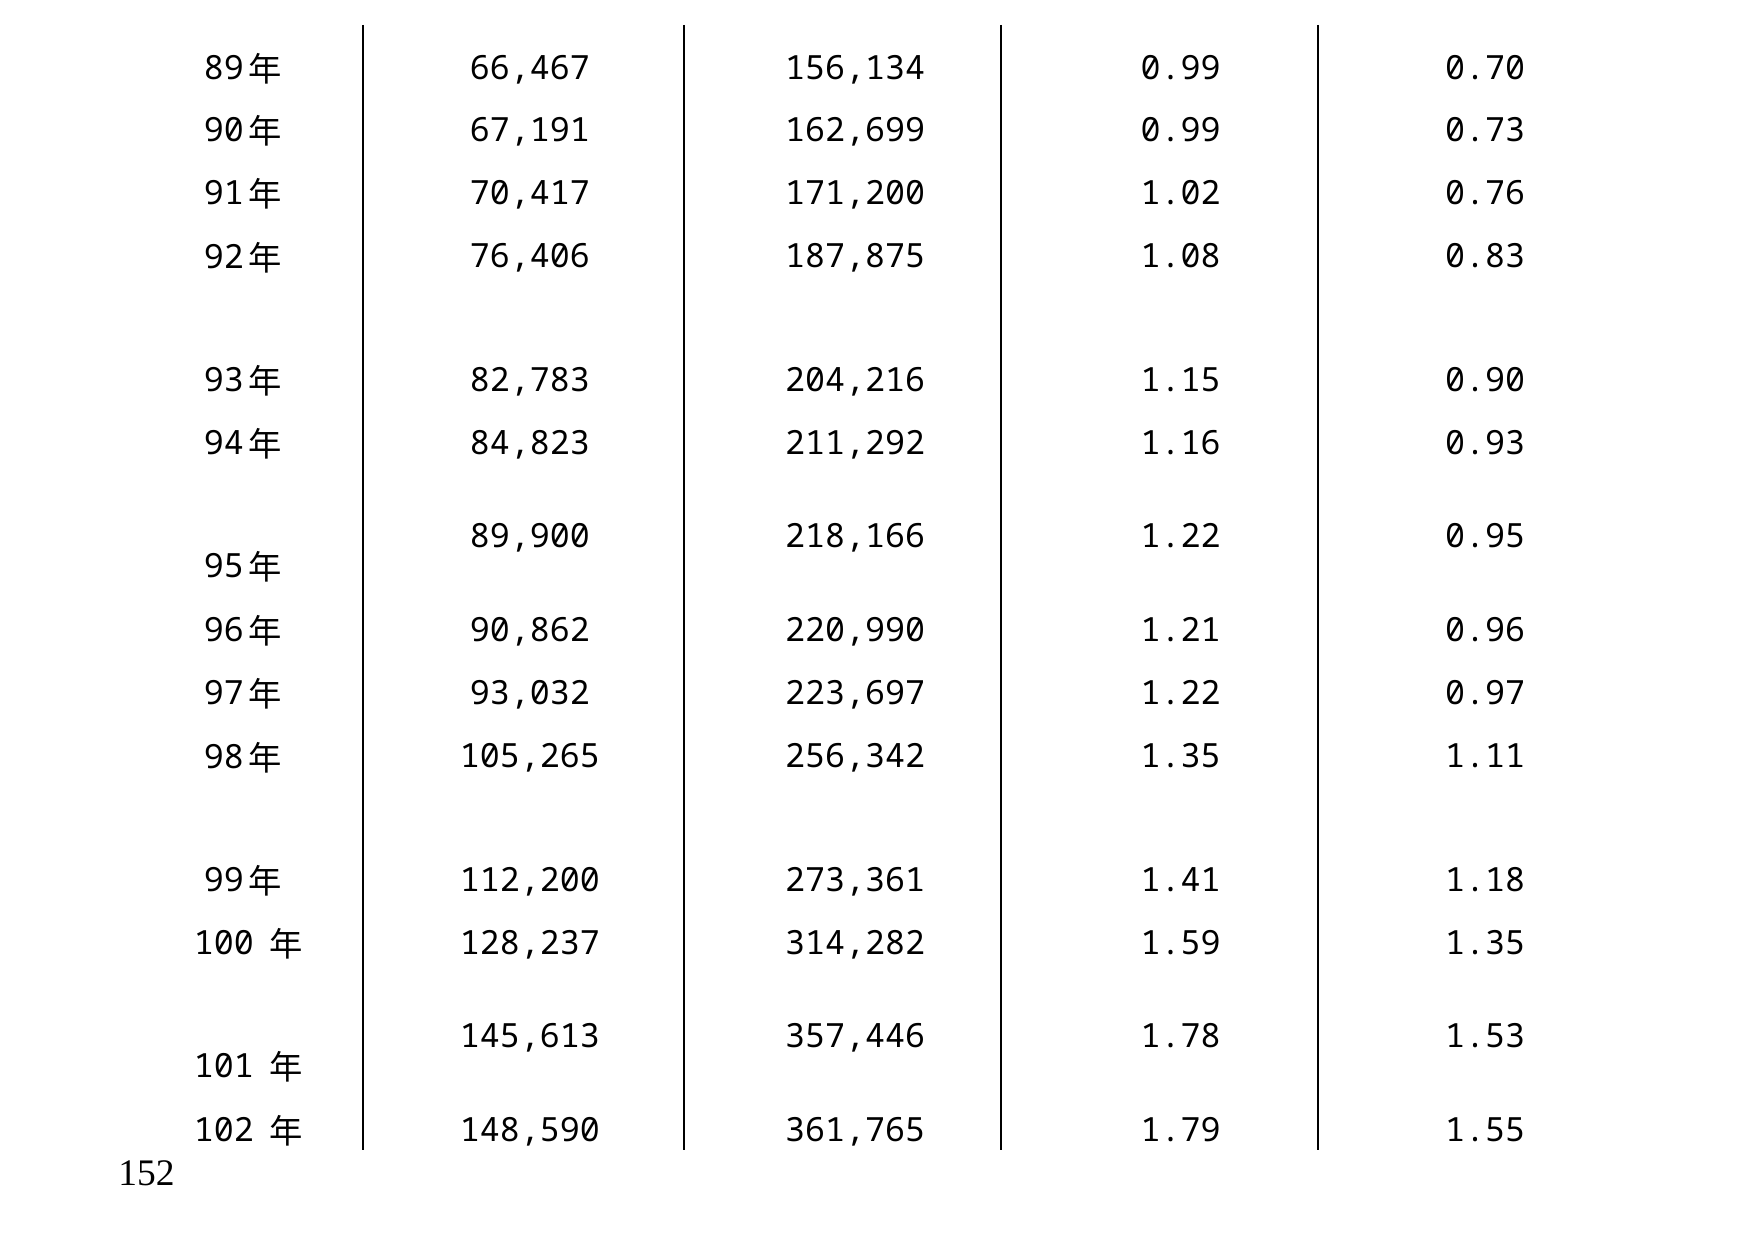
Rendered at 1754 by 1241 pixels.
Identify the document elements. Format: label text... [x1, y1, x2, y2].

table_cell 105,265 [364, 712, 683, 776]
table_cell 101年 [121, 962, 362, 1086]
table_cell 223,697 [685, 650, 1000, 712]
table_cell 0.93 [1319, 400, 1636, 462]
table_cell 90年 [121, 87, 362, 150]
table_cell 357,446 [685, 962, 1000, 1086]
table_cell 98年 [121, 712, 362, 776]
table_cell 82,783 [364, 276, 683, 400]
table_cell 0.99 [1002, 87, 1317, 150]
table_cell 93,032 [364, 650, 683, 712]
table_cell 93年 [121, 276, 362, 400]
table_cell 67,191 [364, 87, 683, 150]
table_cell 171,200 [685, 150, 1000, 212]
table_cell 204,216 [685, 276, 1000, 400]
table_cell 0.99 [1002, 25, 1317, 87]
table_cell 156,134 [685, 25, 1000, 87]
table_cell 0.70 [1319, 25, 1636, 87]
table_cell 97年 [121, 650, 362, 712]
table_cell 1.21 [1002, 586, 1317, 650]
table_cell 145,613 [364, 962, 683, 1086]
table_cell 1.18 [1319, 776, 1636, 900]
table_cell 128,237 [364, 900, 683, 962]
table_cell 0.76 [1319, 150, 1636, 212]
table_cell 1.55 [1319, 1086, 1636, 1150]
table_cell 89年 [121, 25, 362, 87]
table_cell 0.96 [1319, 586, 1636, 650]
table_cell 1.15 [1002, 276, 1317, 400]
table_cell 95年 [121, 462, 362, 586]
table_cell 100年 [121, 900, 362, 962]
table_cell 1.02 [1002, 150, 1317, 212]
table_cell 162,699 [685, 87, 1000, 150]
table_cell 187,875 [685, 212, 1000, 276]
table_cell 0.97 [1319, 650, 1636, 712]
table_cell 0.73 [1319, 87, 1636, 150]
table_cell 1.22 [1002, 650, 1317, 712]
table_cell 66,467 [364, 25, 683, 87]
table_cell 1.22 [1002, 462, 1317, 586]
table_cell 256,342 [685, 712, 1000, 776]
table_cell 1.16 [1002, 400, 1317, 462]
table_cell 1.53 [1319, 962, 1636, 1086]
table_cell 94年 [121, 400, 362, 462]
table_cell 99年 [121, 776, 362, 900]
table_cell 148,590 [364, 1086, 683, 1150]
table_cell 220,990 [685, 586, 1000, 650]
table_cell 1.41 [1002, 776, 1317, 900]
table_cell 76,406 [364, 212, 683, 276]
table_cell 218,166 [685, 462, 1000, 586]
table_cell 314,282 [685, 900, 1000, 962]
table_cell 90,862 [364, 586, 683, 650]
table_cell 112,200 [364, 776, 683, 900]
table_cell 1.35 [1319, 900, 1636, 962]
table_cell 102年 [121, 1086, 362, 1150]
table_cell 0.95 [1319, 462, 1636, 586]
table_cell 92年 [121, 212, 362, 276]
table_cell 84,823 [364, 400, 683, 462]
table_cell 1.11 [1319, 712, 1636, 776]
table_cell 1.35 [1002, 712, 1317, 776]
table_cell 0.83 [1319, 212, 1636, 276]
table_cell 1.59 [1002, 900, 1317, 962]
table_cell 96年 [121, 586, 362, 650]
table_cell 273,361 [685, 776, 1000, 900]
table_cell 70,417 [364, 150, 683, 212]
table_cell 211,292 [685, 400, 1000, 462]
table_cell 1.08 [1002, 212, 1317, 276]
table_cell 1.79 [1002, 1086, 1317, 1150]
table_cell 361,765 [685, 1086, 1000, 1150]
table_cell 91年 [121, 150, 362, 212]
table_cell 89,900 [364, 462, 683, 586]
table_cell 0.90 [1319, 276, 1636, 400]
table_cell 1.78 [1002, 962, 1317, 1086]
